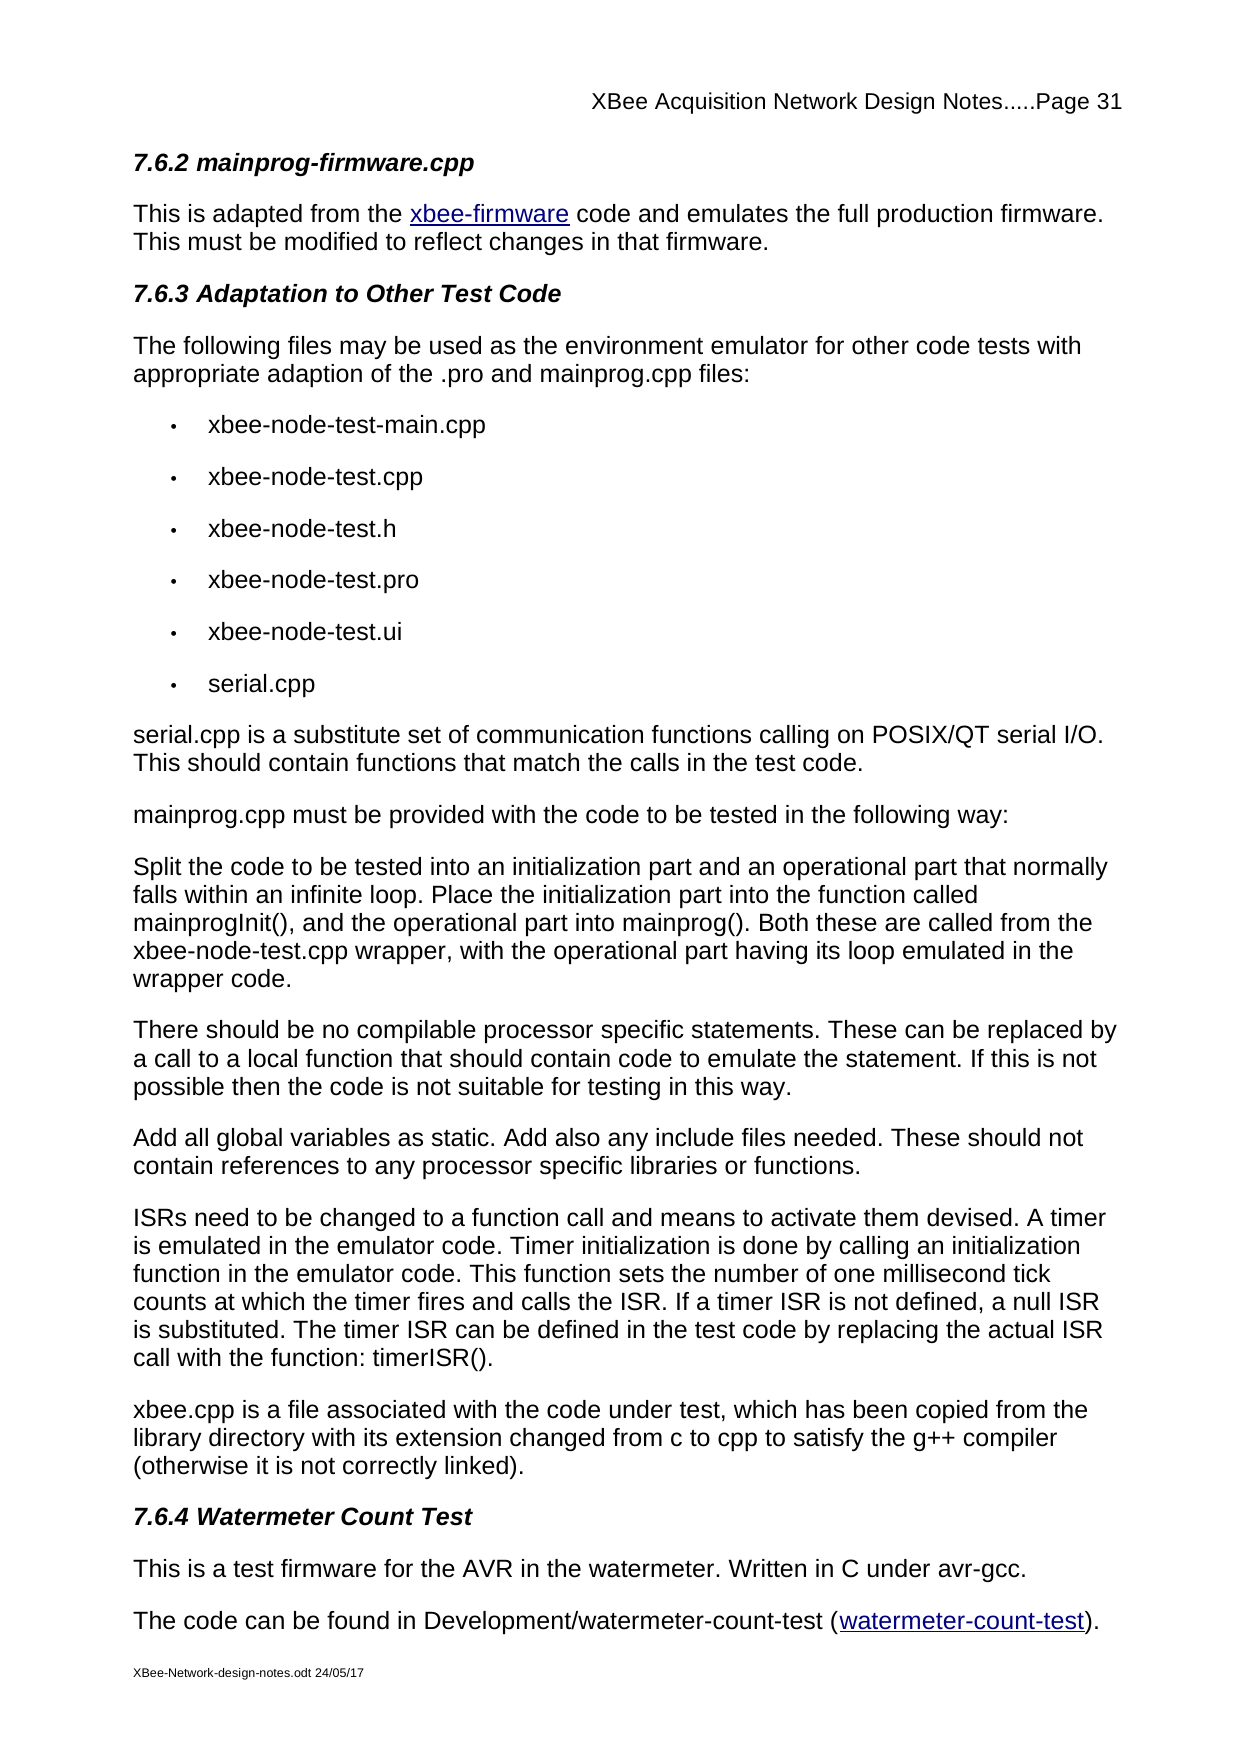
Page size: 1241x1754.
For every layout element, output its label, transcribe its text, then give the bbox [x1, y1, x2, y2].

text ISRs need to be changed to a function call and means to activate them devised. A timer is emulated in the emulator code. Timer initialization is done by calling an initialization function in the emulator code. This function sets the number of one millisecond tick counts at which the timer fires and calls the ISR. If a timer ISR is not defined, a null ISR is substituted. The timer ISR can be defined in the test code by replacing the actual ISR call with the function: timerISR(). [133, 1204, 1123, 1372]
list xbee-node-test.pro [170, 566, 1123, 594]
subtitle Watermeter Count Test [133, 1503, 1123, 1531]
list xbee-node-test.ui [170, 618, 1123, 646]
list xbee-node-test-main.cpp [170, 411, 1123, 439]
text This is a test firmware for the AVR in the watermeter. Written in C under avr-gcc. [133, 1555, 1123, 1583]
text This is adapted from the xbee-firmware code and emulates the full production firmware. This must be modified to reflect changes in that firmware. [133, 200, 1123, 256]
text mainprog.cpp must be provided with the code to be tested in the following way: [133, 801, 1123, 829]
text There should be no compilable processor specific statements. These can be replaced by a call to a local function that should contain code to emulate the statement. If this is not possible then the code is not suitable for testing in this way. [133, 1016, 1123, 1101]
list serial.cpp [170, 670, 1123, 698]
text serial.cpp is a substitute set of communication functions calling on POSIX/QT serial I/O. This should contain functions that match the calls in the test code. [133, 721, 1123, 777]
text The following files may be used as the environment emulator for other code tests with appropriate adaption of the .pro and mainprog.cpp files: [133, 332, 1123, 388]
text Add all global variables as static. Add also any include files needed. These should not contain references to any processor specific libraries or functions. [133, 1124, 1123, 1180]
text The code can be found in Development/watermeter-count-test (watermeter-count-test). [133, 1607, 1123, 1635]
list xbee-node-test.h [170, 515, 1123, 543]
text Split the code to be tested into an initialization part and an operational part that normally falls within an infinite loop. Place the initialization part into the function called mainprogInit(), and the operational part into mainprog(). Both these are called from the xbee-node-test.cpp wrapper, with the operational part having its loop emulated in the wrapper code. [133, 853, 1123, 993]
subtitle mainprog-firmware.cpp [133, 149, 1123, 177]
subtitle Adaptation to Other Test Code [133, 280, 1123, 308]
list xbee-node-test.cpp [170, 463, 1123, 491]
text xbee.cpp is a file associated with the code under test, which has been copied from the library directory with its extension changed from c to cpp to satisfy the g++ compiler (otherwise it is not correctly linked). [133, 1396, 1123, 1480]
